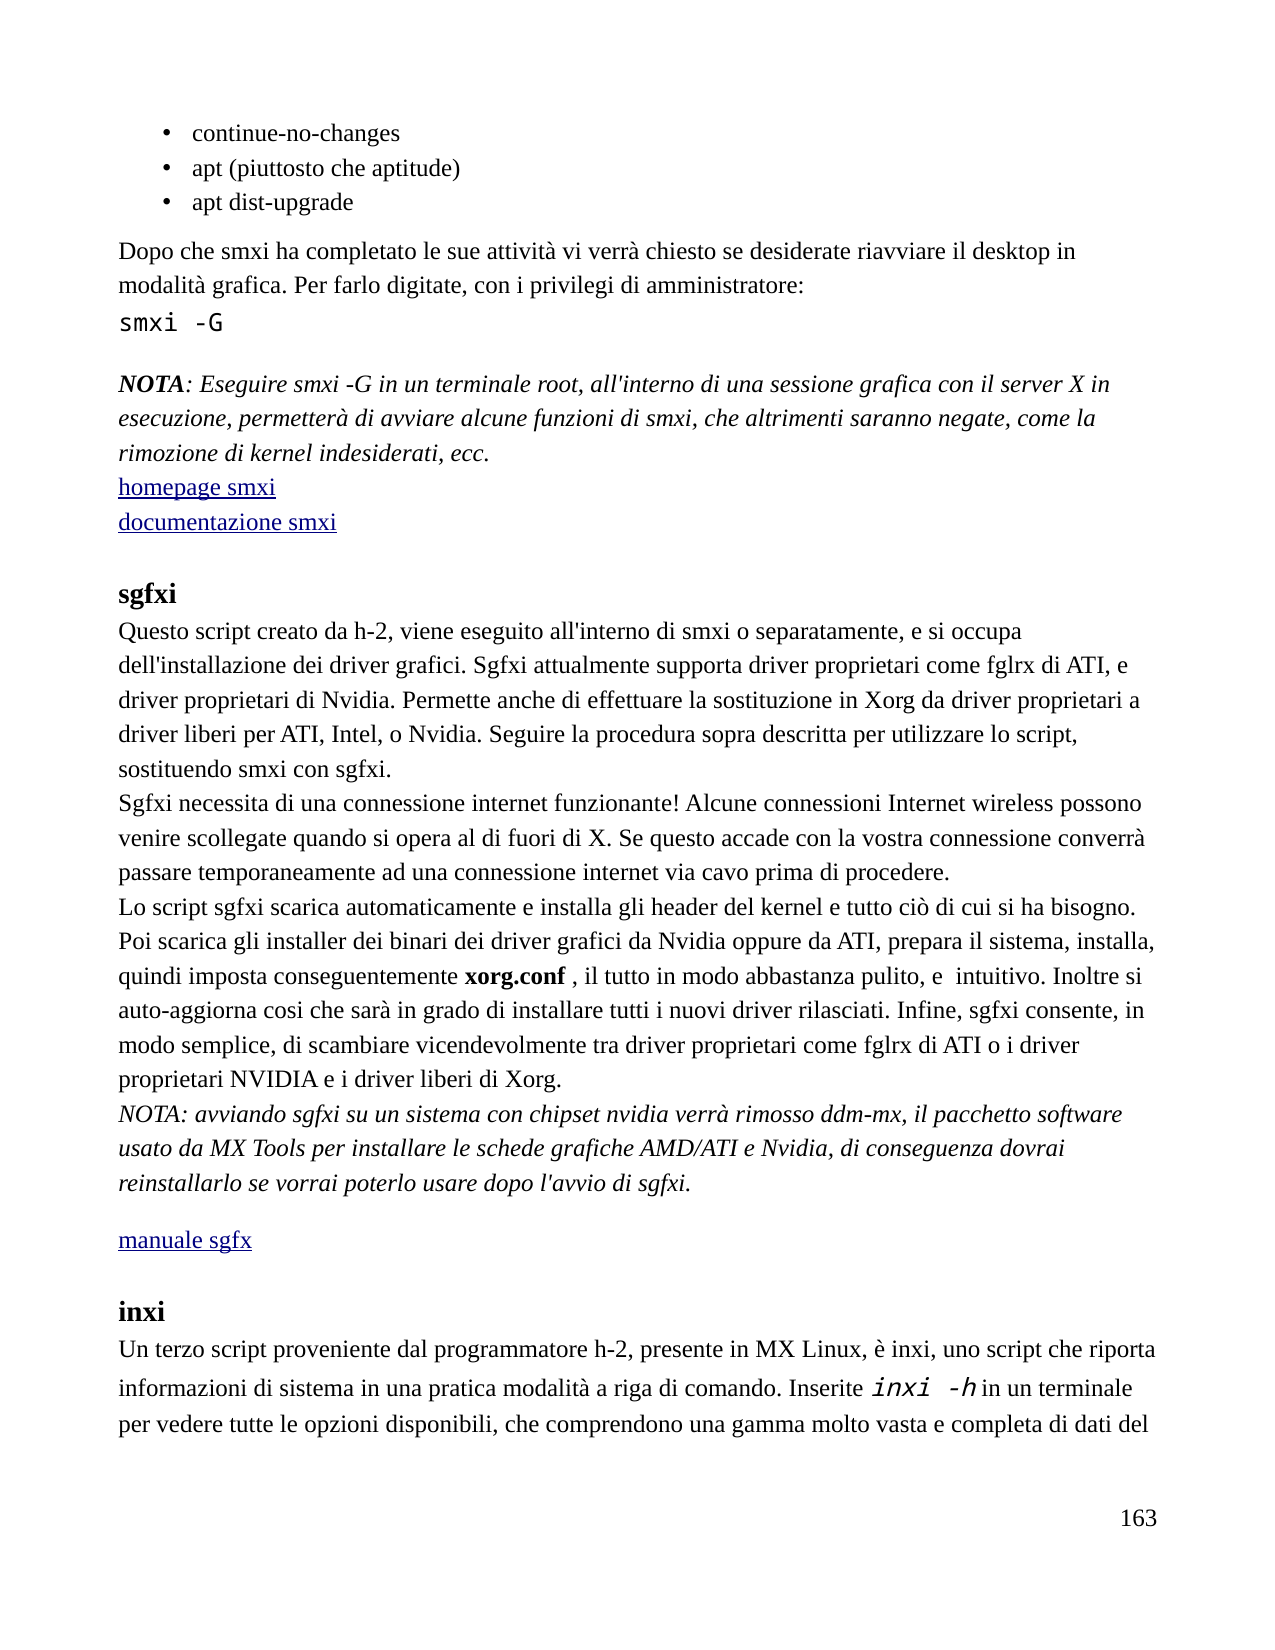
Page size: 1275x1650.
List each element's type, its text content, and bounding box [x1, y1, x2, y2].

list apt dist-upgrade [162, 187, 1157, 216]
text inxi [118, 1294, 1157, 1327]
list continue-no-changes [162, 118, 1157, 147]
text homepage smxi [118, 472, 1157, 501]
text Un terzo script proveniente dal programmatore h-2, presente in MX Linux, è inxi, uno script che riporta informazioni di sistema in una pratica modalità a riga di comando. Inserite inxi -h in un terminale per vedere tutte le opzioni disponibili, che comprendono una gamma molto vasta e completa di dati del [118, 1334, 1157, 1438]
text NOTA: avviando sgfxi su un sistema con chipset nvidia verrà rimosso ddm-mx, il pacchetto software usato da MX Tools per installare le schede grafiche AMD/ATI e Nvidia, di conseguenza dovrai reinstallarlo se vorrai poterlo usare dopo l'avvio di sgfxi. [118, 1099, 1157, 1196]
list apt (piuttosto che aptitude) [162, 153, 1157, 181]
text Lo script sgfxi scarica automaticamente e installa gli header del kernel e tutto ciò di cui si ha bisogno. Poi scarica gli installer dei binari dei driver grafici da Nvidia oppure da ATI, prepara il sistema, installa, quindi imposta conseguentemente xorg.conf , il tutto in modo abbastanza pulito, e intuitivo. Inoltre si auto-aggiorna cosi che sarà in grado di installare tutti i nuovi driver rilasciati. Infine, sgfxi consente, in modo semplice, di scambiare vicendevolmente tra driver proprietari come fglrx di ATI o i driver proprietari NVIDIA e i driver liberi di Xorg. [118, 892, 1157, 1093]
text sgfxi [118, 576, 1157, 609]
text Questo script creato da h-2, viene eseguito all'interno di smxi o separatamente, e si occupa dell'installazione dei driver grafici. Sgfxi attualmente supporta driver proprietari come fglrx di ATI, e driver proprietari di Nvidia. Permette anche di effettuare la sostituzione in Xorg da driver proprietari a driver liberi per ATI, Intel, o Nvidia. Seguire la procedura sopra descritta per utilizzare lo script, sostituendo smxi con sgfxi. [118, 616, 1157, 783]
text Sgfxi necessita di una connessione internet funzionante! Alcune connessioni Internet wireless possono venire scollegate quando si opera al di fuori di X. Se questo accade con la vostra connessione converrà passare temporaneamente ad una connessione internet via cavo prima di procedere. [118, 788, 1157, 886]
text documentazione smxi [118, 507, 1157, 536]
text manuale sgfx [118, 1225, 1157, 1254]
text smxi -G [118, 305, 1157, 339]
text NOTA: Eseguire smxi -G in un terminale root, all'interno di una sessione grafica con il server X in esecuzione, permetterà di avviare alcune funzioni di smxi, che altrimenti saranno negate, come la rimozione di kernel indesiderati, ecc. [118, 369, 1157, 467]
text Dopo che smxi ha completato le sue attività vi verrà chiesto se desiderate riavviare il desktop in modalità grafica. Per farlo digitate, con i privilegi di amministratore: [118, 236, 1157, 299]
